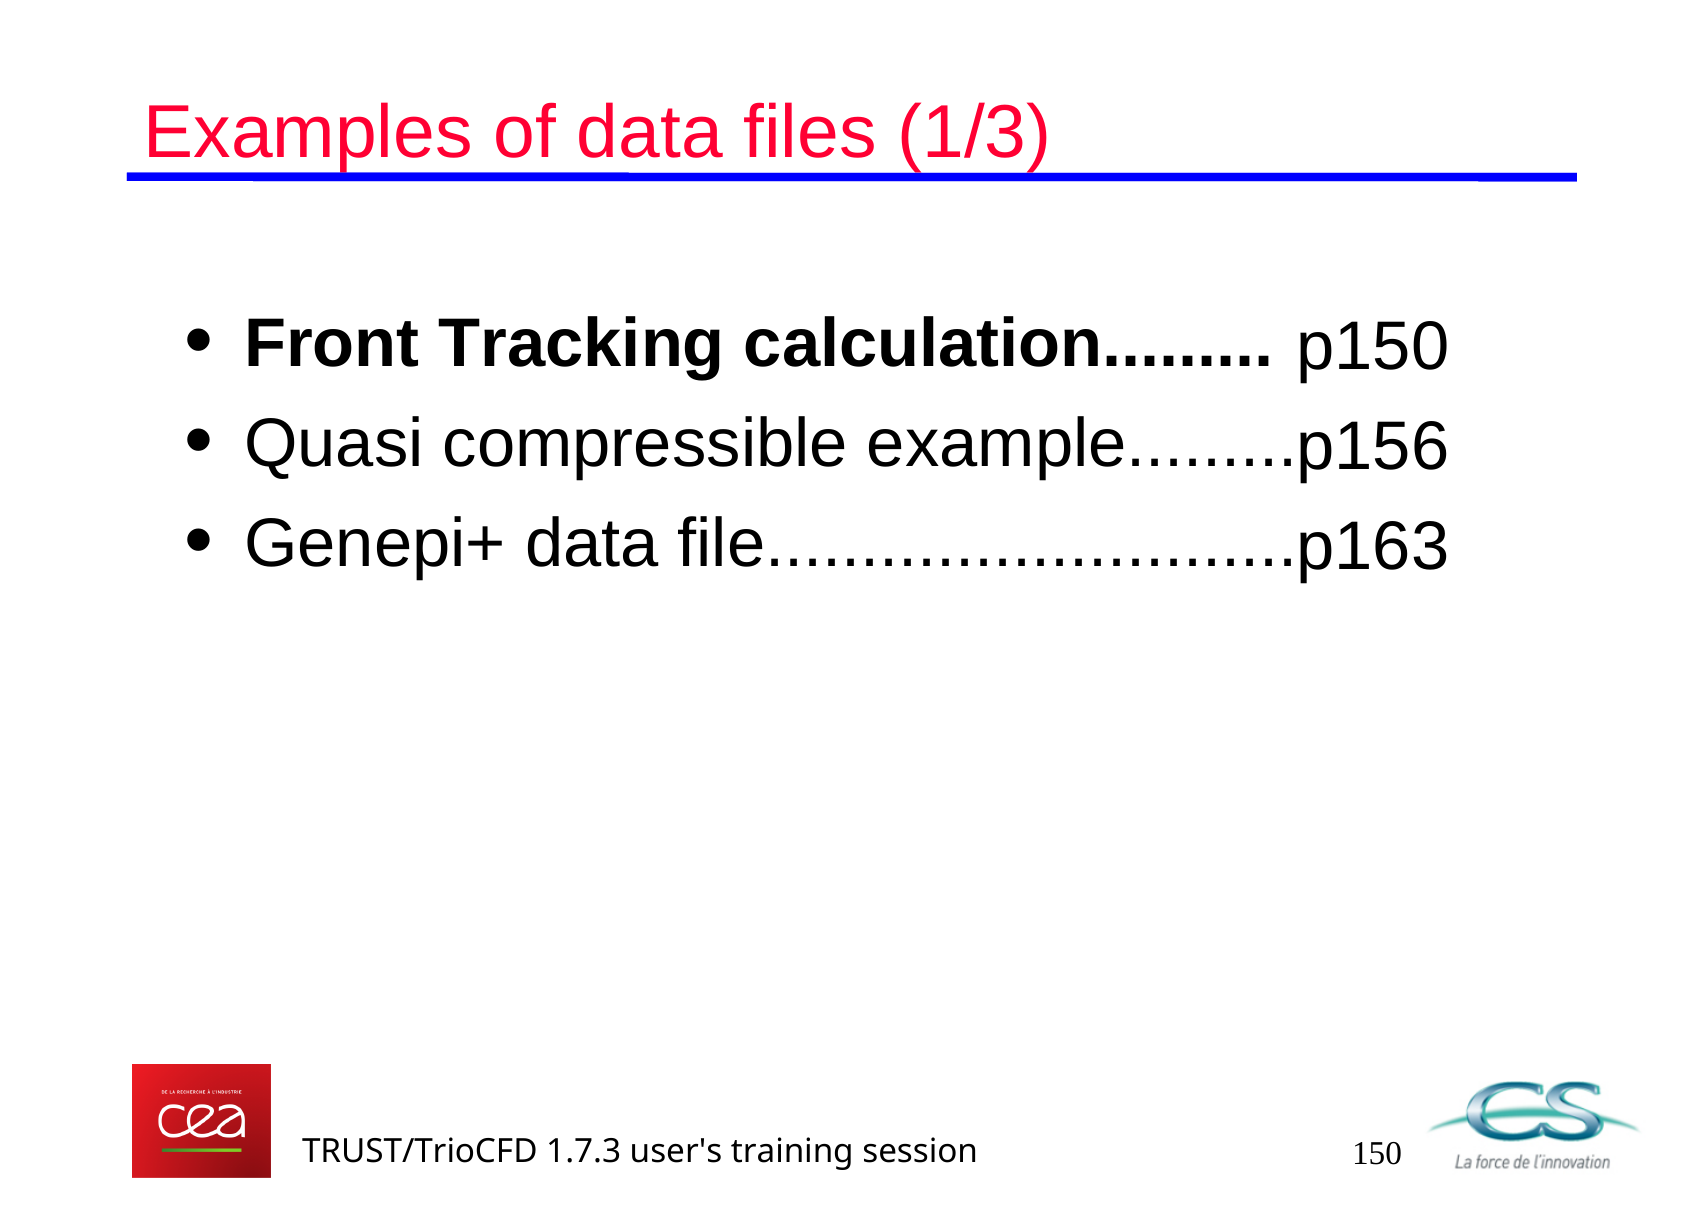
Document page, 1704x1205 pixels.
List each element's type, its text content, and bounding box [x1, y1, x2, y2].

list p150 p156 p163 [1224, 293, 1492, 911]
list Front Tracking calculation......... Quasi compressible example......... Genepi+ data file............................ [169, 290, 1353, 902]
picture [132, 1064, 271, 1178]
picture [1423, 1072, 1648, 1179]
title Examples of data files (1/3) [127, 39, 1661, 215]
